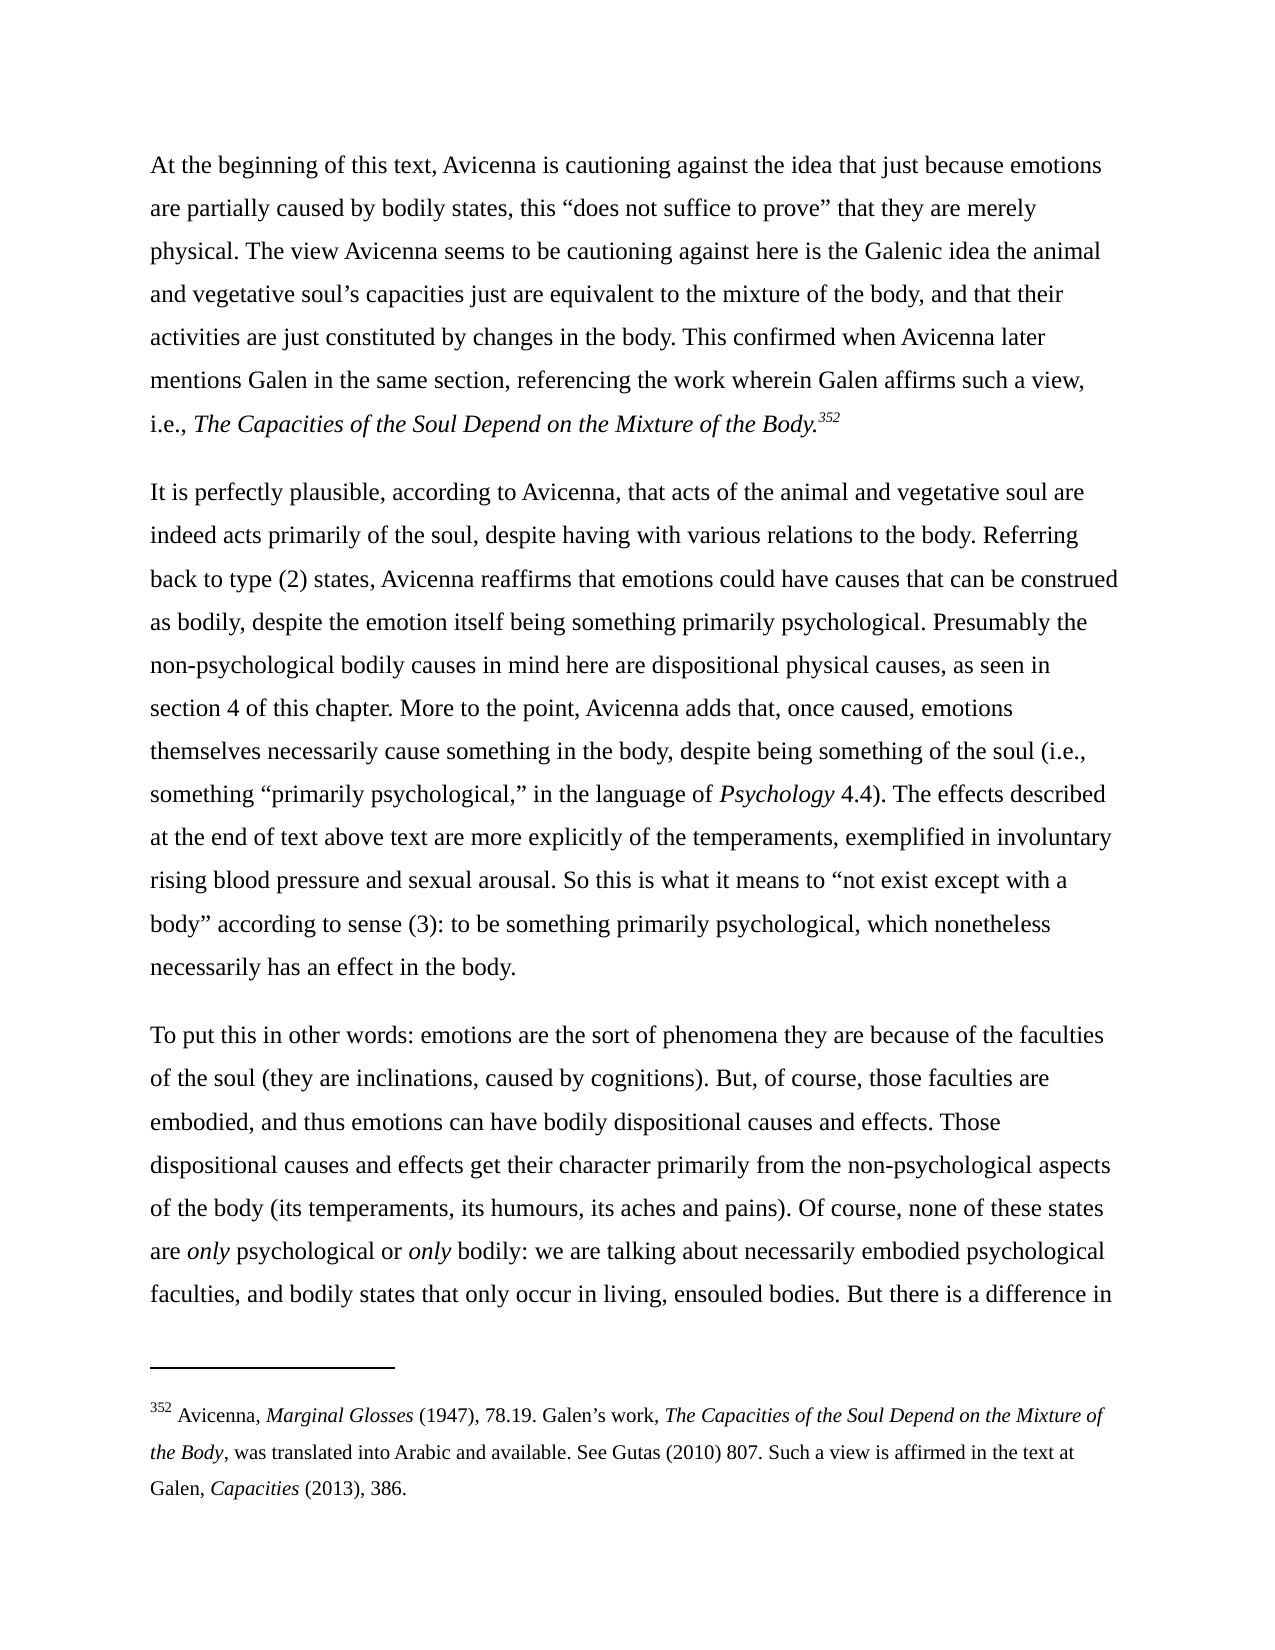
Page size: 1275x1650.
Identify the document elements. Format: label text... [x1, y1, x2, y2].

text To put this in other words: emotions are the sort of phenomena they are because of the faculties of the soul (they are inclinations, caused by cognitions). But, of course, those faculties are embodied, and thus emotions can have bodily dispositional causes and effects. Those dispositional causes and effects get their character primarily from the non-psychological aspects of the body (its temperaments, its humours, its aches and pains). Of course, none of these states are only psychological or only bodily: we are talking about necessarily embodied psychological faculties, and bodily states that only occur in living, ensouled bodies. But there is a difference in [150, 1020, 1125, 1308]
text Avicenna, Marginal Glosses (1947), 78.19. Galen’s work, The Capacities of the Soul Depend on the Mixture of the Body, was translated into Arabic and available. See Gutas (2010) 807. Such a view is affirmed in the text at Galen, Capacities (2013), 386. [150, 1399, 1125, 1500]
text At the beginning of this text, Avicenna is cautioning against the idea that just because emotions are partially caused by bodily states, this “does not suffice to prove” that they are merely physical. The view Avicenna seems to be cautioning against here is the Galenic idea the animal and vegetative soul’s capacities just are equivalent to the mixture of the body, and that their activities are just constituted by changes in the body. This confirmed when Avicenna later mentions Galen in the same section, referencing the work wherein Galen affirms such a view, i.e., The Capacities of the Soul Depend on the Mixture of the Body. [150, 150, 1125, 437]
text It is perfectly plausible, according to Avicenna, that acts of the animal and vegetative soul are indeed acts primarily of the soul, despite having with various relations to the body. Referring back to type (2) states, Avicenna reaffirms that emotions could have causes that can be construed as bodily, despite the emotion itself being something primarily psychological. Presumably the non-psychological bodily causes in mind here are dispositional physical causes, as seen in section 4 of this chapter. More to the point, Avicenna adds that, once caused, emotions themselves necessarily cause something in the body, despite being something of the soul (i.e., something “primarily psychological,” in the language of Psychology 4.4). The effects described at the end of text above text are more explicitly of the temperaments, exemplified in involuntary rising blood pressure and sexual arousal. So this is what it means to “not exist except with a body” according to sense (3): to be something primarily psychological, which nonetheless necessarily has an effect in the body. [150, 477, 1125, 981]
